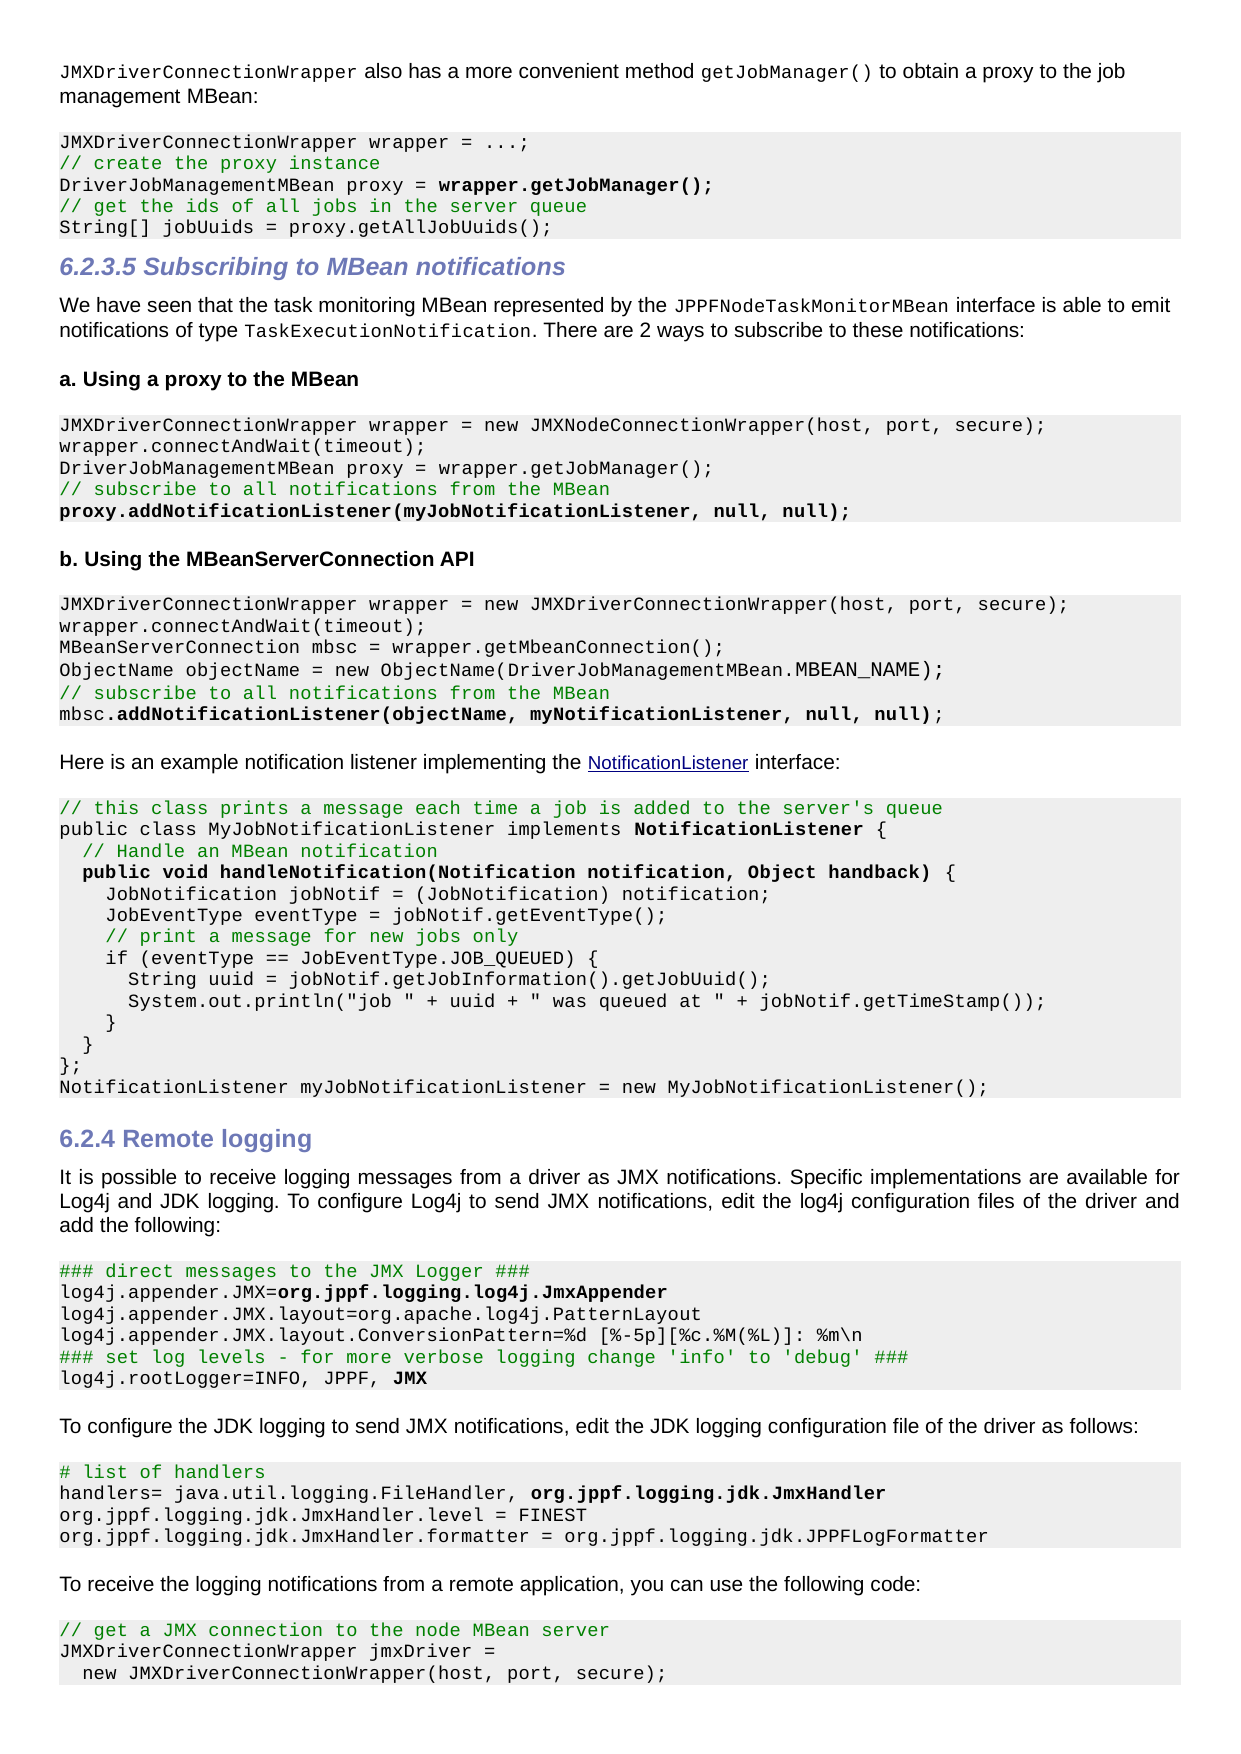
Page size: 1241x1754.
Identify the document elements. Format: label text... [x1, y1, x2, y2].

text wrapper.connectAndWait(timeout); [59, 437, 1181, 458]
text Here is an example notification listener implementing the NotificationListener interface: [59, 750, 1181, 774]
text # list of handlers [59, 1462, 1181, 1484]
text JobEventType eventType = jobNotif.getEventType(); [59, 905, 1181, 927]
text }; [59, 1056, 1181, 1077]
text org.jppf.logging.jdk.JmxHandler.formatter = org.jppf.logging.jdk.JPPFLogFormatter [59, 1527, 1181, 1548]
text } [59, 1013, 1181, 1034]
subtitle Remote logging [59, 1123, 1181, 1153]
text new JMXDriverConnectionWrapper(host, port, secure); [59, 1663, 1181, 1685]
text JMXDriverConnectionWrapper wrapper = ...; [59, 132, 1181, 153]
text // get a JMX connection to the node MBean server [59, 1620, 1181, 1642]
text JMXDriverConnectionWrapper jmxDriver = [59, 1642, 1181, 1663]
text log4j.appender.JMX.layout=org.apache.log4j.PatternLayout [59, 1304, 1181, 1326]
text // create the proxy instance [59, 153, 1181, 175]
text JMXDriverConnectionWrapper wrapper = new JMXNodeConnectionWrapper(host, port, secure); [59, 415, 1181, 437]
text String uuid = jobNotif.getJobInformation().getJobUuid(); [59, 970, 1181, 991]
text // print a message for new jobs only [59, 927, 1181, 948]
text log4j.rootLogger=INFO, JPPF, JMX [59, 1369, 1181, 1390]
text MBeanServerConnection mbsc = wrapper.getMbeanConnection(); [59, 638, 1181, 659]
text JobNotification jobNotif = (JobNotification) notification; [59, 884, 1181, 905]
text ObjectName objectName = new ObjectName(DriverJobManagementMBean.MBEAN_NAME); [59, 659, 1181, 683]
text proxy.addNotificationListener(myJobNotificationListener, null, null); [59, 501, 1181, 522]
text wrapper.connectAndWait(timeout); [59, 616, 1181, 638]
text JMXDriverConnectionWrapper also has a more convenient method getJobManager() to obtain a proxy to the job management MBean: [59, 59, 1181, 108]
text handlers= java.util.logging.FileHandler, org.jppf.logging.jdk.JmxHandler [59, 1484, 1181, 1505]
subtitle Subscribing to MBean notifications [59, 252, 1181, 281]
text ### direct messages to the JMX Logger ### [59, 1261, 1181, 1283]
text JMXDriverConnectionWrapper wrapper = new JMXDriverConnectionWrapper(host, port, secure); [59, 595, 1181, 616]
text To configure the JDK logging to send JMX notifications, edit the JDK logging configuration file of the driver as follows: [59, 1414, 1181, 1438]
text // get the ids of all jobs in the server queue [59, 196, 1181, 218]
text DriverJobManagementMBean proxy = wrapper.getJobManager(); [59, 175, 1181, 196]
text } [59, 1034, 1181, 1056]
text // subscribe to all notifications from the MBean [59, 479, 1181, 501]
text We have seen that the task monitoring MBean represented by the JPPFNodeTaskMonitorMBean interface is able to emit notifications of type TaskExecutionNotification. There are 2 ways to subscribe to these notifications: [59, 293, 1181, 343]
text if (eventType == JobEventType.JOB_QUEUED) { [59, 948, 1181, 970]
text // this class prints a message each time a job is added to the server's queue [59, 798, 1181, 819]
text mbsc.addNotificationListener(objectName, myNotificationListener, null, null); [59, 704, 1181, 726]
text log4j.appender.JMX.layout.ConversionPattern=%d [%-5p][%c.%M(%L)]: %m\n [59, 1326, 1181, 1347]
text // Handle an MBean notification [59, 841, 1181, 862]
text b. Using the MBeanServerConnection API [59, 547, 1181, 571]
text String[] jobUuids = proxy.getAllJobUuids(); [59, 218, 1181, 239]
text // subscribe to all notifications from the MBean [59, 683, 1181, 704]
text ### set log levels - for more verbose logging change 'info' to 'debug' ### [59, 1347, 1181, 1369]
text It is possible to receive logging messages from a driver as JMX notifications. Specific implementations are available for Log4j and JDK logging. To configure Log4j to send JMX notifications, edit the log4j configuration files of the driver and add the following: [59, 1165, 1181, 1237]
text org.jppf.logging.jdk.JmxHandler.level = FINEST [59, 1505, 1181, 1527]
text public class MyJobNotificationListener implements NotificationListener { [59, 819, 1181, 841]
text NotificationListener myJobNotificationListener = new MyJobNotificationListener(); [59, 1077, 1181, 1098]
text System.out.println("job " + uuid + " was queued at " + jobNotif.getTimeStamp()); [59, 991, 1181, 1013]
text public void handleNotification(Notification notification, Object handback) { [59, 862, 1181, 884]
text To receive the logging notifications from a remote application, you can use the following code: [59, 1572, 1181, 1596]
text log4j.appender.JMX=org.jppf.logging.log4j.JmxAppender [59, 1283, 1181, 1304]
text DriverJobManagementMBean proxy = wrapper.getJobManager(); [59, 458, 1181, 479]
text a. Using a proxy to the MBean [59, 367, 1181, 391]
